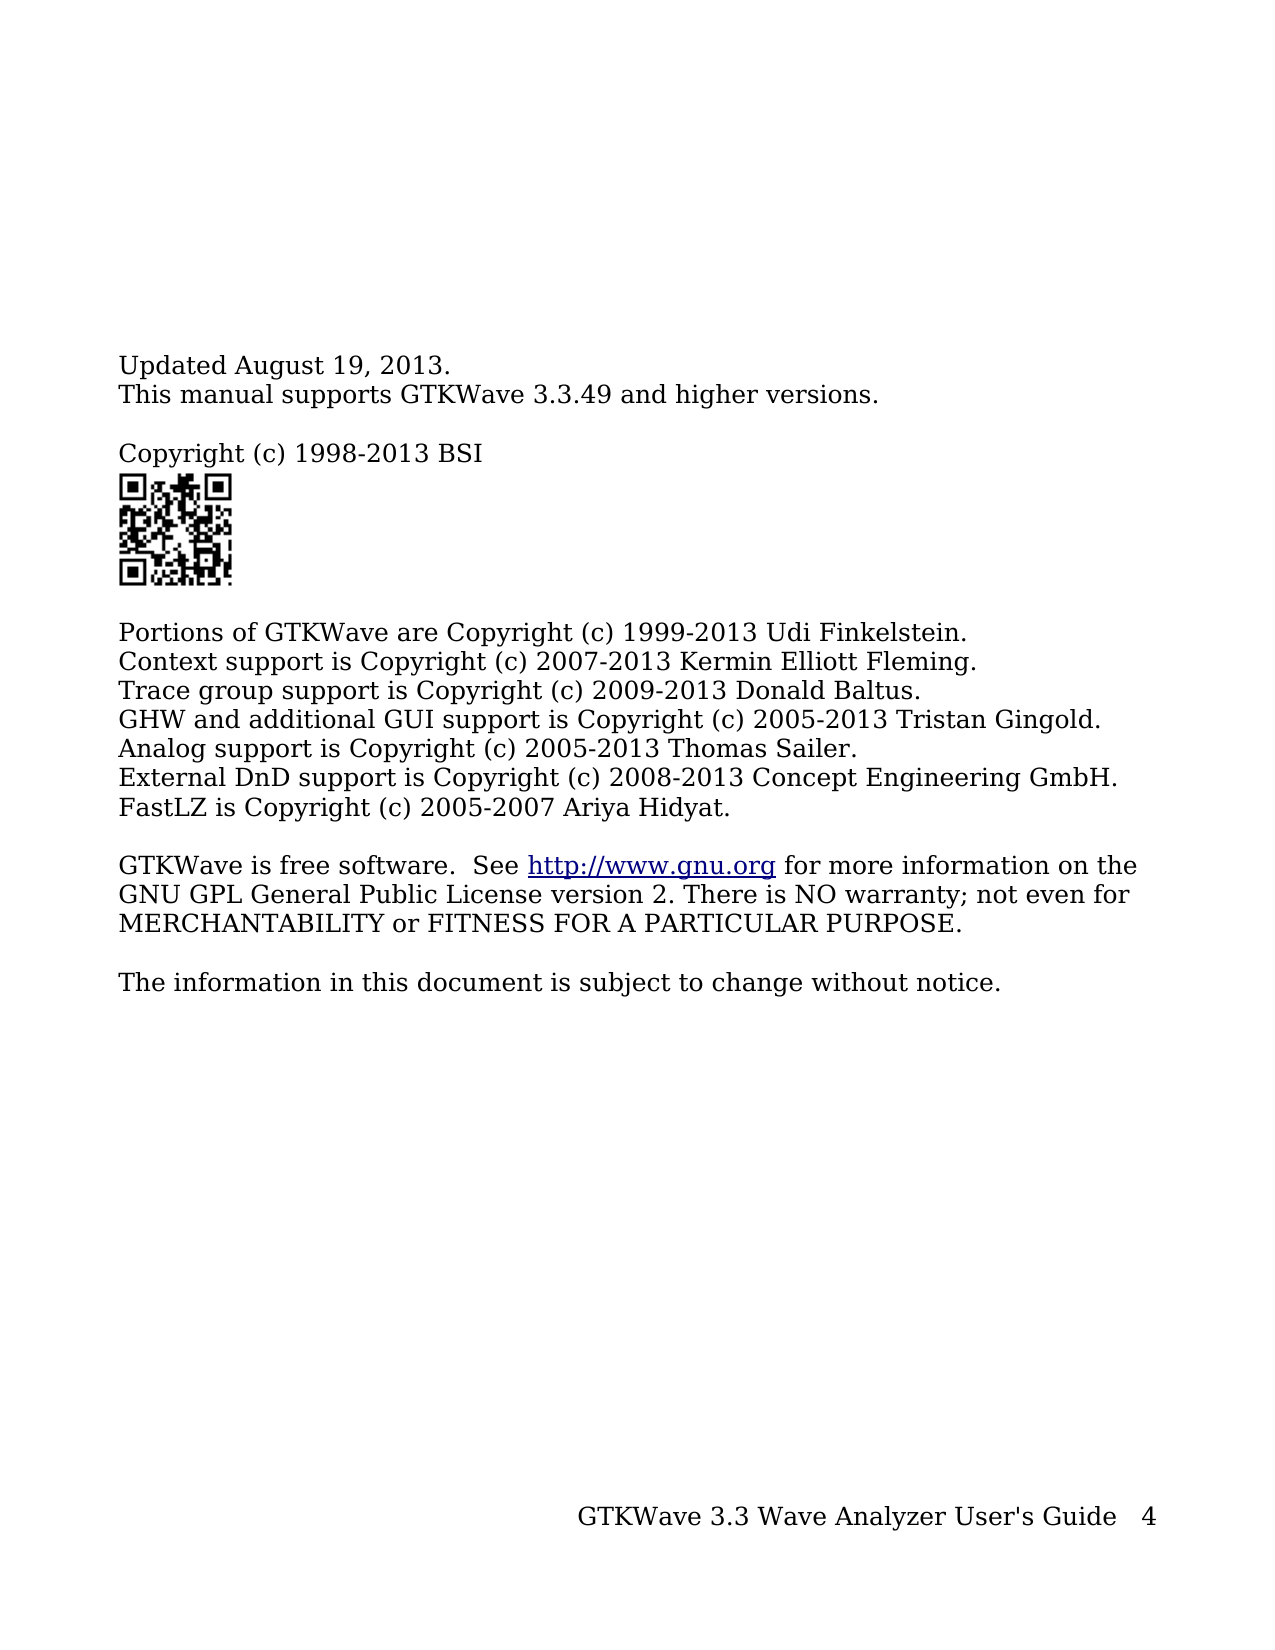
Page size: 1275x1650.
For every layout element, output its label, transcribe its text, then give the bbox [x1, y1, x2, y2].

text Analog support is Copyright (c) 2005-2013 Thomas Sailer. [118, 734, 1157, 763]
text Updated August 19, 2013. [118, 351, 1157, 381]
text Trace group support is Copyright (c) 2009-2013 Donald Baltus. [118, 676, 1157, 705]
text Context support is Copyright (c) 2007-2013 Kermin Elliott Fleming. [118, 647, 1157, 676]
text GTKWave is free software. See http://www.gnu.org for more information on the GNU GPL General Public License version 2. There is NO warranty; not even for MERCHANTABILITY or FITNESS FOR A PARTICULAR PURPOSE. [118, 851, 1157, 938]
text External DnD support is Copyright (c) 2008-2013 Concept Engineering GmbH. [118, 763, 1157, 793]
text FastLZ is Copyright (c) 2005-2007 Ariya Hidyat. [118, 793, 1157, 822]
text GHW and additional GUI support is Copyright (c) 2005-2013 Tristan Gingold. [118, 705, 1157, 734]
text Copyright (c) 1998-2013 BSI [118, 439, 1157, 468]
text The information in this document is subject to change without notice. [118, 968, 1157, 997]
text Portions of GTKWave are Copyright (c) 1999-2013 Udi Finkelstein. [118, 618, 1157, 647]
text This manual supports GTKWave 3.3.49 and higher versions. [118, 381, 1157, 410]
picture [116, 469, 235, 589]
